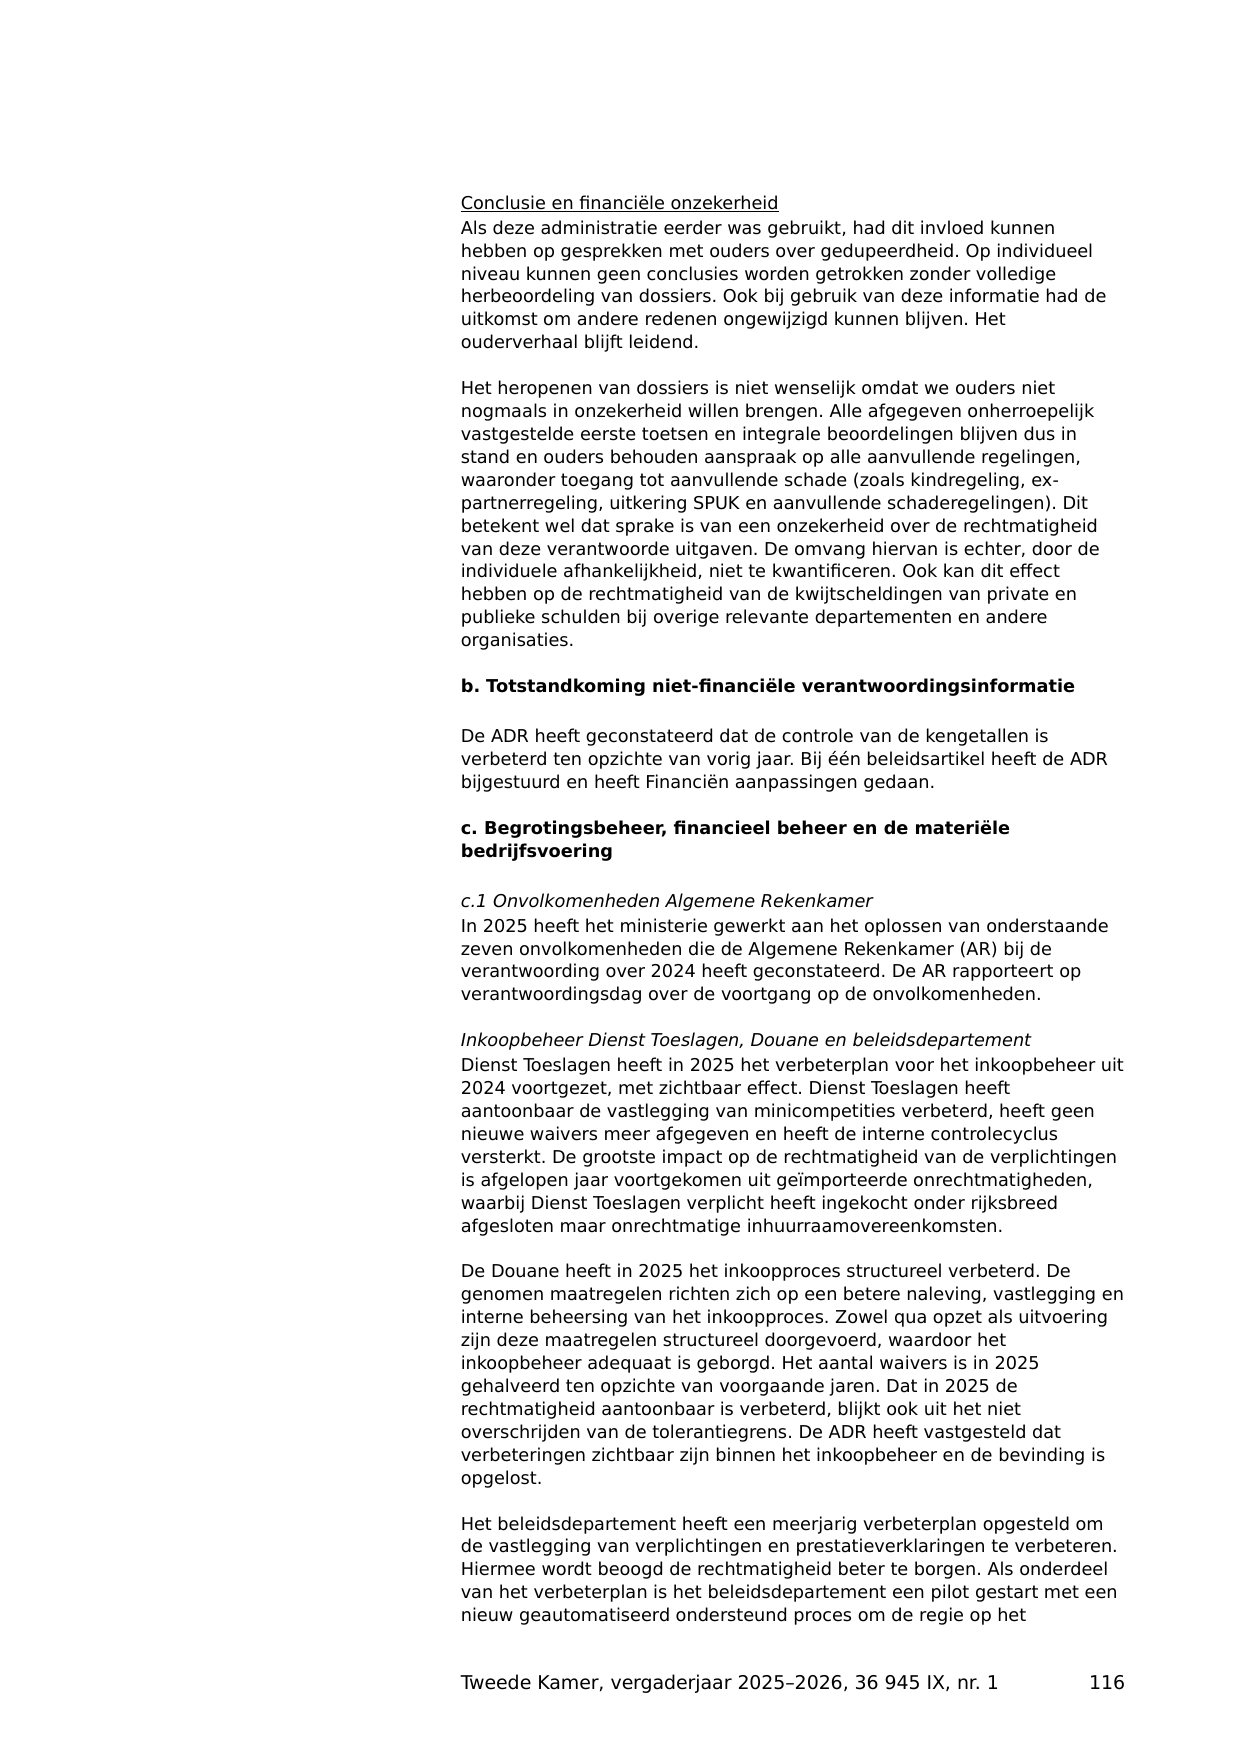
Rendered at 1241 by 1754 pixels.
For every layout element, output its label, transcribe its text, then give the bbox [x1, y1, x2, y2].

text Conclusie en financiële onzekerheid [461, 191, 1125, 214]
text Het heropenen van dossiers is niet wenselijk omdat we ouders niet nogmaals in onzekerheid willen brengen. Alle afgegeven onherroepelijk vastgestelde eerste toetsen en integrale beoordelingen blijven dus in stand en ouders behouden aanspraak op alle aanvullende regelingen, waaronder toegang tot aanvullende schade (zoals kindregeling, ex-partnerregeling, uitkering SPUK en aanvullende schaderegelingen). Dit betekent wel dat sprake is van een onzekerheid over de rechtmatigheid van deze verantwoorde uitgaven. De omvang hiervan is echter, door de individuele afhankelijkheid, niet te kwantificeren. Ook kan dit effect hebben op de rechtmatigheid van de kwijtscheldingen van private en publieke schulden bij overige relevante departementen en andere organisaties. [461, 376, 1125, 651]
text Als deze administratie eerder was gebruikt, had dit invloed kunnen hebben op gesprekken met ouders over gedupeerdheid. Op individueel niveau kunnen geen conclusies worden getrokken zonder volledige herbeoordeling van dossiers. Ook bij gebruik van deze informatie had de uitkomst om andere redenen ongewijzigd kunnen blijven. Het ouderverhaal blijft leidend. [461, 216, 1125, 353]
text In 2025 heeft het ministerie gewerkt aan het oplossen van onderstaande zeven onvolkomenheden die de Algemene Rekenkamer (AR) bij de verantwoording over 2024 heeft geconstateerd. De AR rapporteert op verantwoordingsdag over de voortgang op de onvolkomenheden. [461, 914, 1125, 1005]
text Het beleidsdepartement heeft een meerjarig verbeterplan opgesteld om de vastlegging van verplichtingen en prestatieverklaringen te verbeteren. Hiermee wordt beoogd de rechtmatigheid beter te borgen. Als onderdeel van het verbeterplan is het beleidsdepartement een pilot gestart met een nieuw geautomatiseerd ondersteund proces om de regie op het [461, 1512, 1125, 1626]
text b. Totstandkoming niet-financiële verantwoordingsinformatie [461, 674, 1125, 697]
text Dienst Toeslagen heeft in 2025 het verbeterplan voor het inkoopbeheer uit 2024 voortgezet, met zichtbaar effect. Dienst Toeslagen heeft aantoonbaar de vastlegging van minicompetities verbeterd, heeft geen nieuwe waivers meer afgegeven en heeft de interne controlecyclus versterkt. De grootste impact op de rechtmatigheid van de verplichtingen is afgelopen jaar voortgekomen uit geïmporteerde onrechtmatigheden, waarbij Dienst Toeslagen verplicht heeft ingekocht onder rijksbreed afgesloten maar onrechtmatige inhuurraamovereenkomsten. [461, 1053, 1125, 1237]
text De ADR heeft geconstateerd dat de controle van de kengetallen is verbeterd ten opzichte van vorig jaar. Bij één beleidsartikel heeft de ADR bijgestuurd en heeft Financiën aanpassingen gedaan. [461, 724, 1125, 793]
text De Douane heeft in 2025 het inkoopproces structureel verbeterd. De genomen maatregelen richten zich op een betere naleving, vastlegging en interne beheersing van het inkoopproces. Zowel qua opzet als uitvoering zijn deze maatregelen structureel doorgevoerd, waardoor het inkoopbeheer adequaat is geborgd. Het aantal waivers is in 2025 gehalveerd ten opzichte van voorgaande jaren. Dat in 2025 de rechtmatigheid aantoonbaar is verbeterd, blijkt ook uit het niet overschrijden van de tolerantiegrens. De ADR heeft vastgesteld dat verbeteringen zichtbaar zijn binnen het inkoopbeheer en de bevinding is opgelost. [461, 1259, 1125, 1489]
text c.1 Onvolkomenheden Algemene Rekenkamer [461, 889, 1125, 912]
text c. Begrotingsbeheer, financieel beheer en de materiële bedrijfsvoering [461, 816, 1125, 862]
text Inkoopbeheer Dienst Toeslagen, Douane en beleidsdepartement [461, 1028, 1125, 1051]
